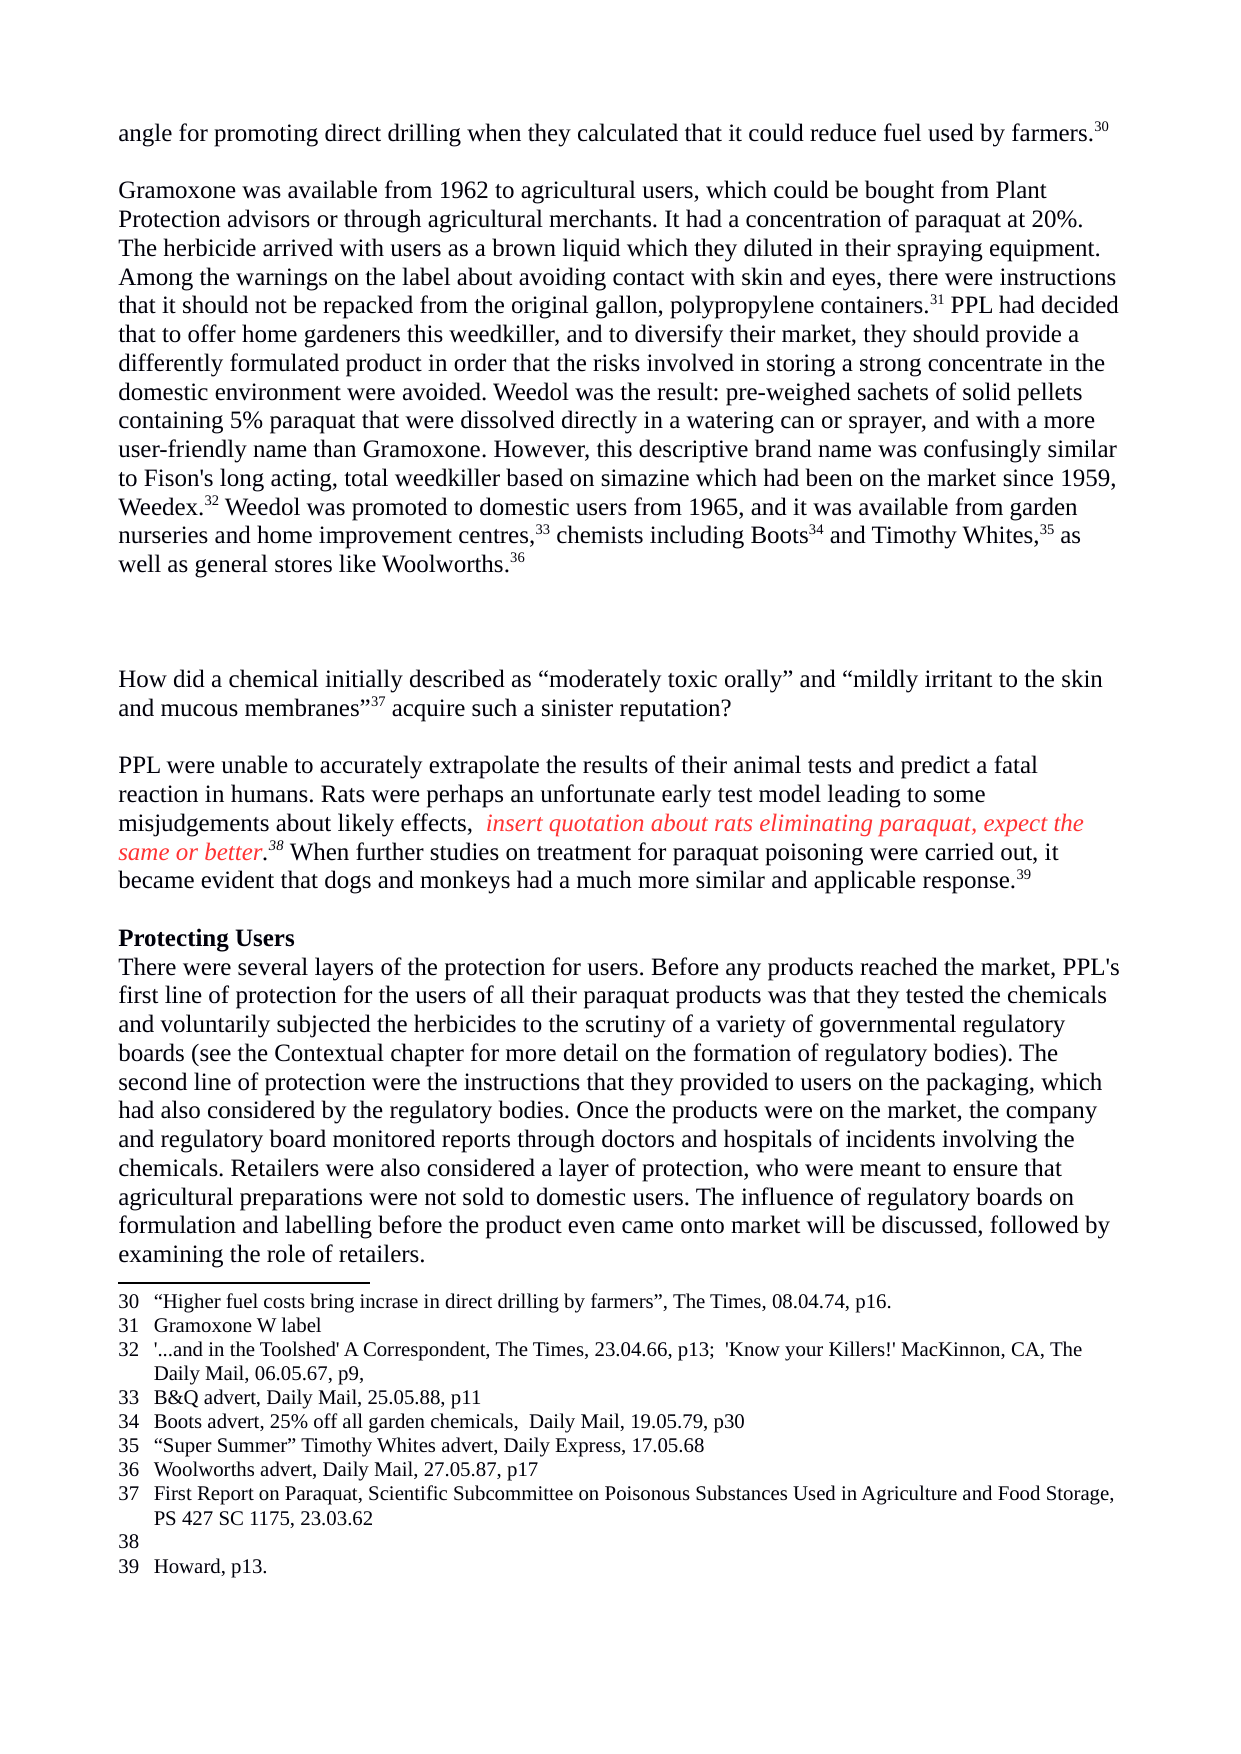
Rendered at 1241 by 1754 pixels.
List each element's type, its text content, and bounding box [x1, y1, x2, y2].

text Gramoxone W label [118, 1313, 1122, 1337]
text How did a chemical initially described as “moderately toxic orally” and “mildly irritant to the skin and mucous membranes” acquire such a sinister reputation? [118, 664, 1122, 722]
text “Higher fuel costs bring incrase in direct drilling by farmers”, The Times, 08.04.74, p16. [118, 1289, 1122, 1313]
text Boots advert, 25% off all garden chemicals, Daily Mail, 19.05.79, p30 [118, 1409, 1122, 1433]
text PPL were unable to accurately extrapolate the results of their animal tests and predict a fatal reaction in humans. Rats were perhaps an unfortunate early test model leading to some misjudgements about likely effects, insert quotation about rats eliminating paraquat, expect the same or better. When further studies on treatment for paraquat poisoning were carried out, it became evident that dogs and monkeys had a much more similar and applicable response. [118, 751, 1122, 894]
text Protecting Users [118, 923, 1122, 952]
text B&Q advert, Daily Mail, 25.05.88, p11 [118, 1385, 1122, 1409]
text “Super Summer” Timothy Whites advert, Daily Express, 17.05.68 [118, 1433, 1122, 1457]
text Howard, p13. [118, 1553, 1122, 1578]
text There were several layers of the protection for users. Before any products reached the market, PPL's first line of protection for the users of all their paraquat products was that they tested the chemicals and voluntarily subjected the herbicides to the scrutiny of a variety of governmental regulatory boards (see the Contextual chapter for more detail on the formation of regulatory bodies). The second line of protection were the instructions that they provided to users on the packaging, which had also considered by the regulatory bodies. Once the products were on the market, the company and regulatory board monitored reports through doctors and hospitals of incidents involving the chemicals. Retailers were also considered a layer of protection, who were meant to ensure that agricultural preparations were not sold to domestic users. The influence of regulatory boards on formulation and labelling before the product even came onto market will be discussed, followed by examining the role of retailers. [118, 952, 1122, 1268]
text First Report on Paraquat, Scientific Subcommittee on Poisonous Substances Used in Agriculture and Food Storage, PS 427 SC 1175, 23.03.62 [118, 1481, 1122, 1529]
text angle for promoting direct drilling when they calculated that it could reduce fuel used by farmers. [118, 118, 1122, 147]
text Woolworths advert, Daily Mail, 27.05.87, p17 [118, 1457, 1122, 1481]
text '...and in the Toolshed' A Correspondent, The Times, 23.04.66, p13; 'Know your Killers!' MacKinnon, CA, The Daily Mail, 06.05.67, p9, [118, 1337, 1122, 1385]
text Gramoxone was available from 1962 to agricultural users, which could be bought from Plant Protection advisors or through agricultural merchants. It had a concentration of paraquat at 20%. The herbicide arrived with users as a brown liquid which they diluted in their spraying equipment. Among the warnings on the label about avoiding contact with skin and eyes, there were instructions that it should not be repacked from the original gallon, polypropylene containers. PPL had decided that to offer home gardeners this weedkiller, and to diversify their market, they should provide a differently formulated product in order that the risks involved in storing a strong concentrate in the domestic environment were avoided. Weedol was the result: pre-weighed sachets of solid pellets containing 5% paraquat that were dissolved directly in a watering can or sprayer, and with a more user-friendly name than Gramoxone. However, this descriptive brand name was confusingly similar to Fison's long acting, total weedkiller based on simazine which had been on the market since 1959, Weedex. Weedol was promoted to domestic users from 1965, and it was available from garden nurseries and home improvement centres, chemists including Boots and Timothy Whites, as well as general stores like Woolworths. [118, 176, 1122, 578]
